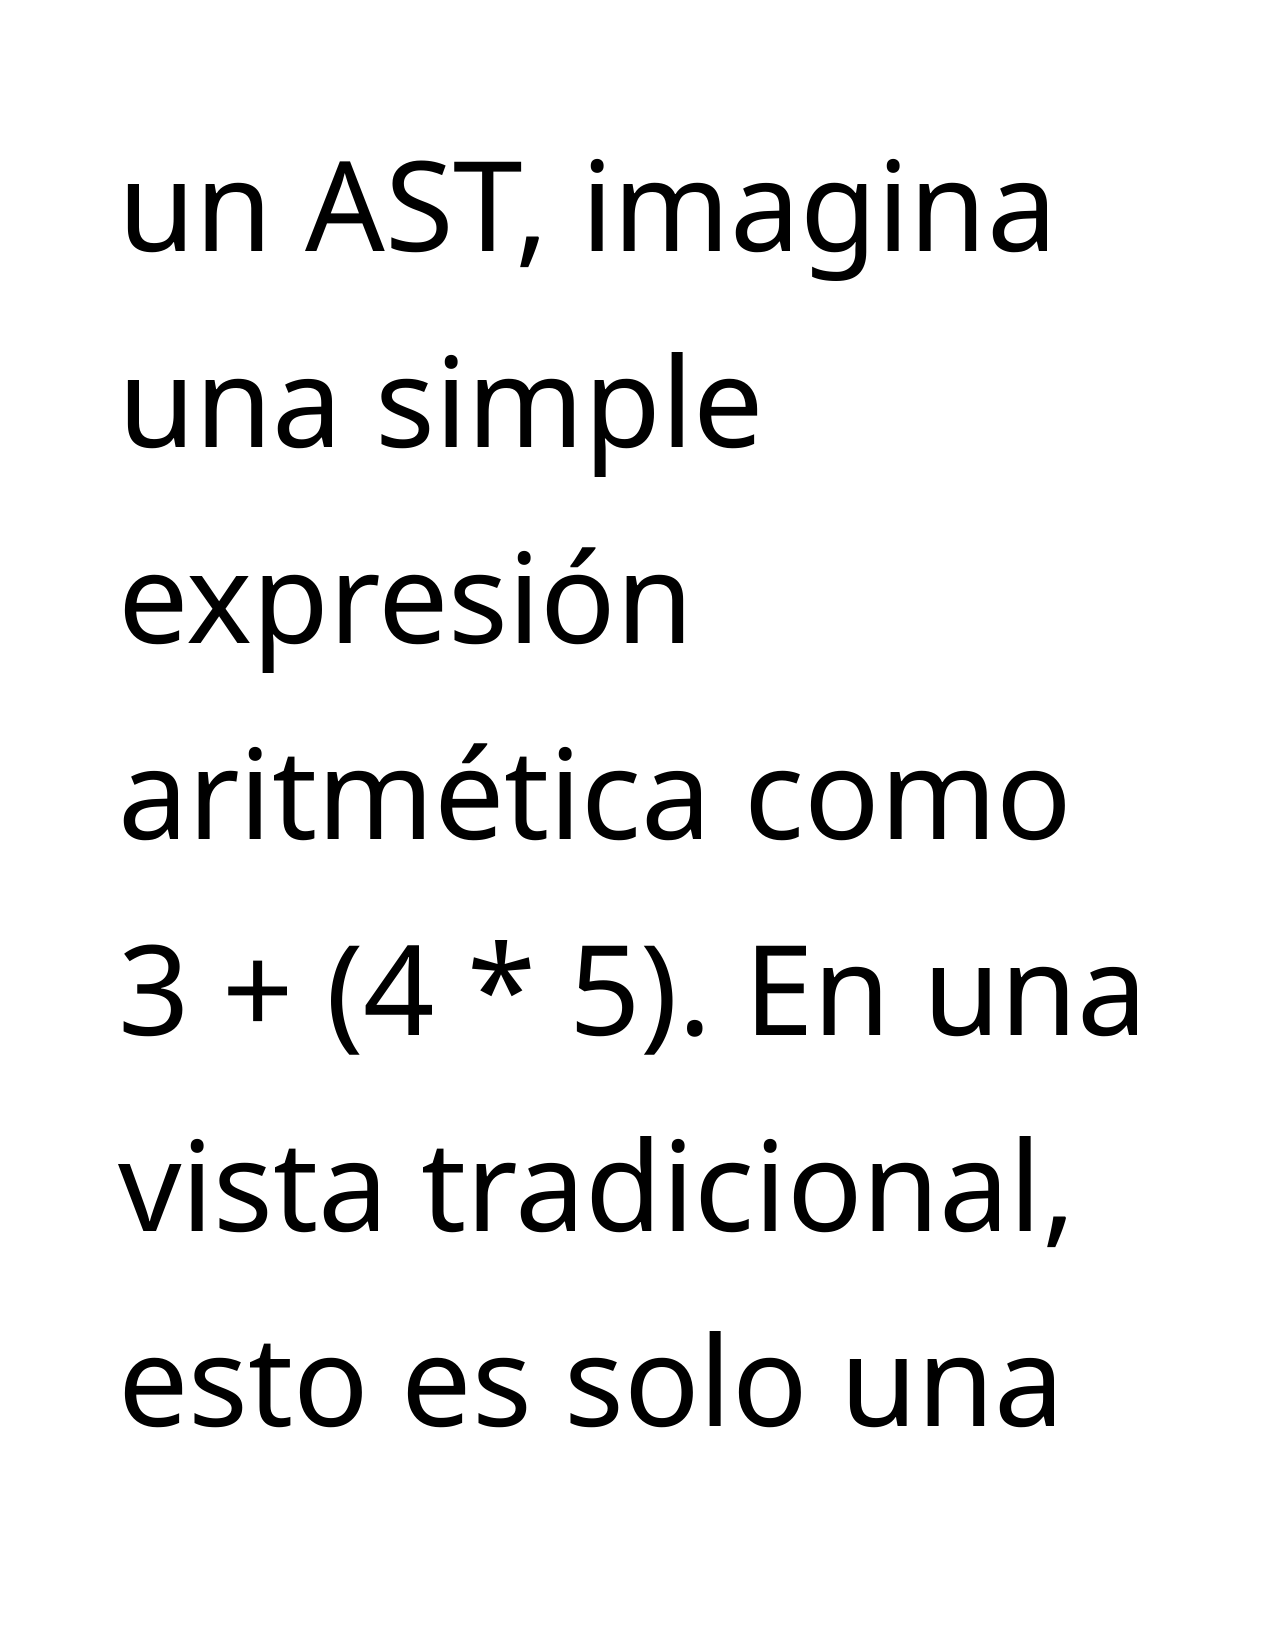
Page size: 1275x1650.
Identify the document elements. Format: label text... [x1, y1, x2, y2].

text un AST, imagina una simple expresión aritmética como 3 + (4 * 5). En una vista tradicional, esto es solo una [118, 118, 1157, 1463]
